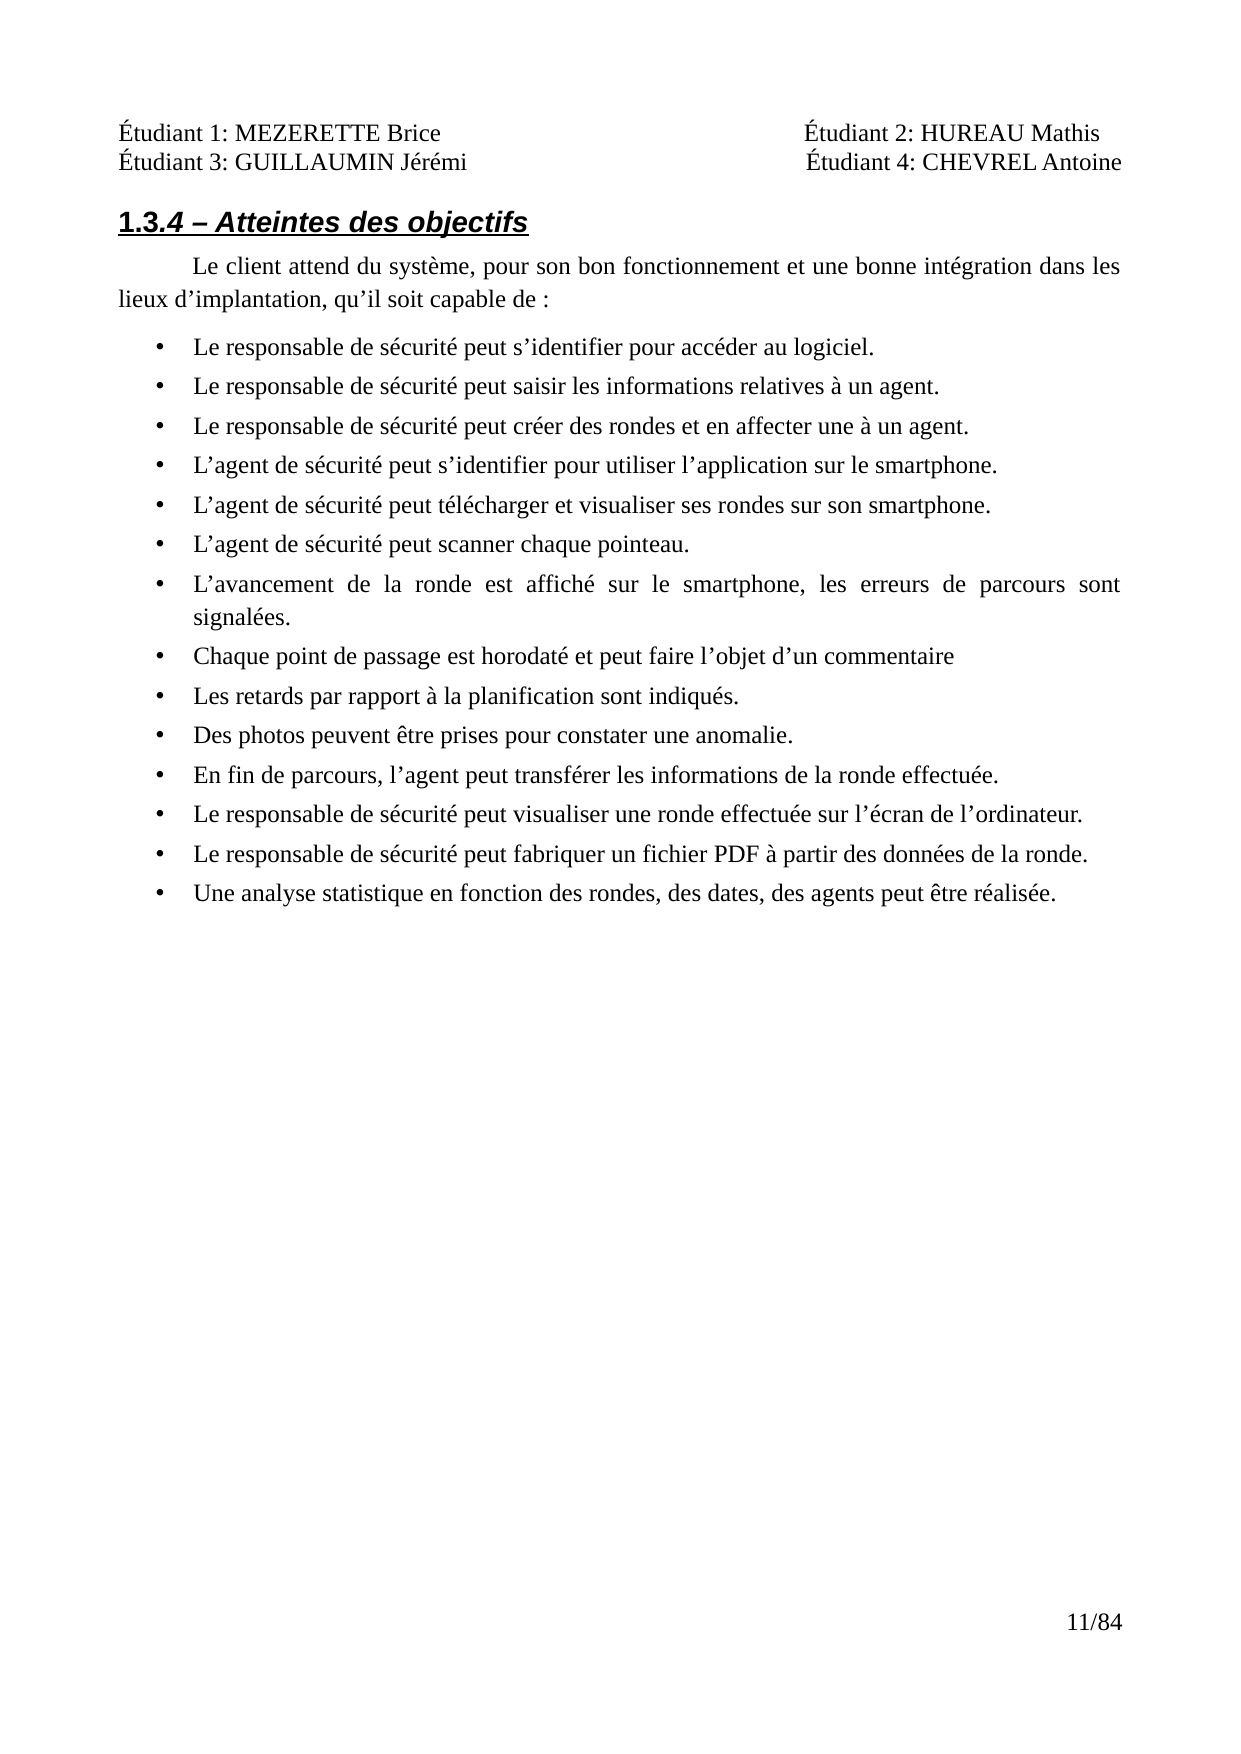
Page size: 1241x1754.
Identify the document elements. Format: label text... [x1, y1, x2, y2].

list Chaque point de passage est horodaté et peut faire l’objet d’un commentaire [156, 641, 1122, 670]
list Le responsable de sécurité peut fabriquer un fichier PDF à partir des données de la ronde. [156, 839, 1122, 867]
list Le responsable de sécurité peut saisir les informations relatives à un agent. [156, 371, 1122, 400]
list Les retards par rapport à la planification sont indiqués. [156, 681, 1122, 709]
list Le responsable de sécurité peut créer des rondes et en affecter une à un agent. [156, 411, 1122, 440]
list L’agent de sécurité peut scanner chaque pointeau. [156, 529, 1122, 558]
list L’agent de sécurité peut s’identifier pour utiliser l’application sur le smartphone. [156, 450, 1122, 479]
list Des photos peuvent être prises pour constater une anomalie. [156, 720, 1122, 749]
list Une analyse statistique en fonction des rondes, des dates, des agents peut être réalisée. [156, 878, 1122, 907]
text Le client attend du système, pour son bon fonctionnement et une bonne intégration dans les lieux d’implantation, qu’il soit capable de : [118, 251, 1122, 313]
list En fin de parcours, l’agent peut transférer les informations de la ronde effectuée. [156, 760, 1122, 788]
subtitle 1.3.4 – Atteintes des objectifs [118, 205, 1122, 239]
list L’avancement de la ronde est affiché sur le smartphone, les erreurs de parcours sont signalées. [156, 569, 1122, 631]
list L’agent de sécurité peut télécharger et visualiser ses rondes sur son smartphone. [156, 490, 1122, 519]
list Le responsable de sécurité peut s’identifier pour accéder au logiciel. [156, 332, 1122, 361]
list Le responsable de sécurité peut visualiser une ronde effectuée sur l’écran de l’ordinateur. [156, 799, 1122, 828]
